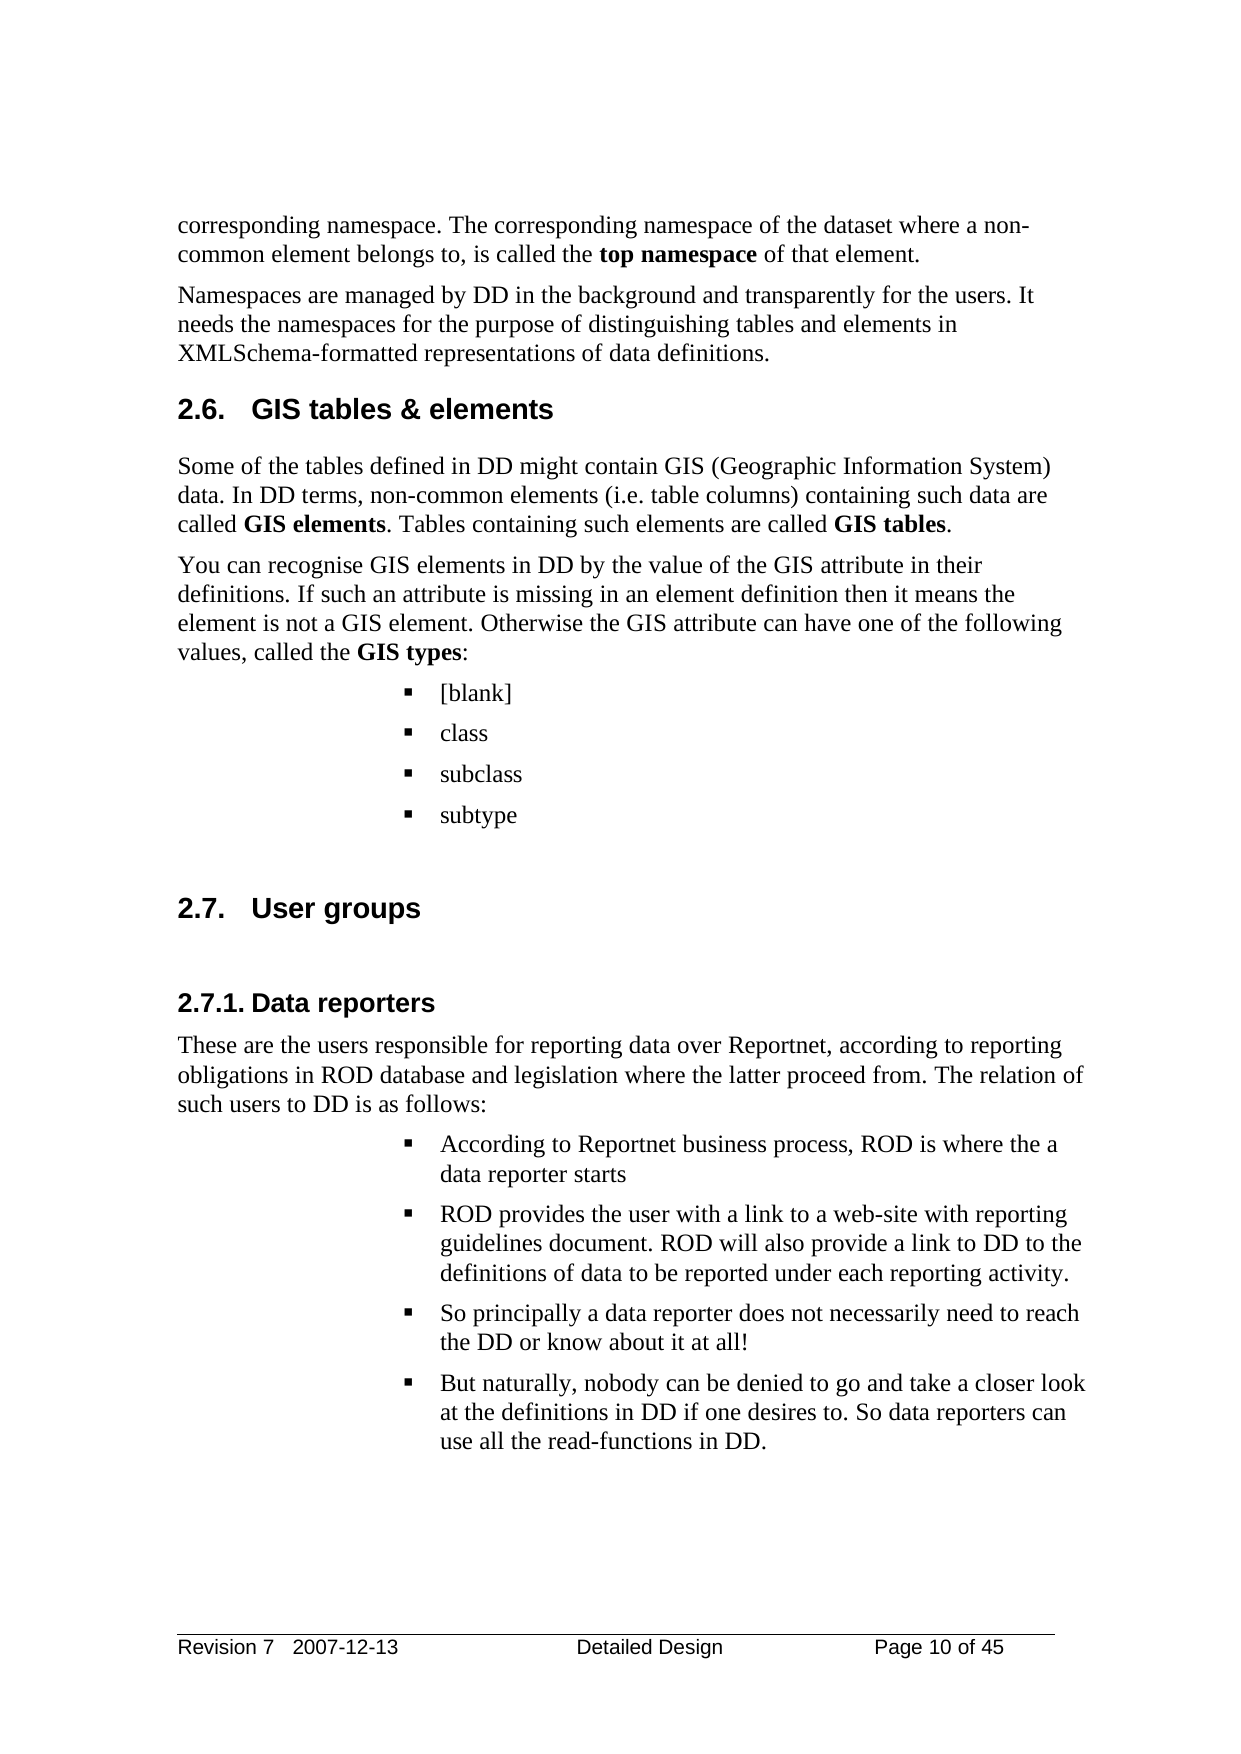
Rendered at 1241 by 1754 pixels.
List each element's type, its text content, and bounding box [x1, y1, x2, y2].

subtitle User groups [177, 891, 867, 924]
list class [402, 718, 1092, 747]
text You can recognise GIS elements in DD by the value of the GIS attribute in their definitions. If such an attribute is missing in an element definition then it means the element is not a GIS element. Otherwise the GIS attribute can have one of the following values, called the GIS types: [177, 549, 1092, 666]
subtitle GIS tables & elements [177, 392, 1092, 426]
subtitle Data reporters [177, 987, 945, 1018]
text Namespaces are managed by DD in the background and transparently for the users. It needs the namespaces for the purpose of distinguishing tables and elements in XMLSchema-formatted representations of data definitions. [177, 280, 1092, 367]
list subtype [402, 800, 1092, 829]
text Some of the tables defined in DD might contain GIS (Geographic Information System) data. In DD terms, non-common elements (i.e. table columns) containing such data are called GIS elements. Tables containing such elements are called GIS tables. [177, 451, 1092, 538]
text corresponding namespace. The corresponding namespace of the dataset where a non-common element belongs to, is called the top namespace of that element. [177, 210, 1092, 268]
list But naturally, nobody can be denied to go and take a closer look at the definitions in DD if one desires to. So data reporters can use all the read-functions in DD. [402, 1368, 1092, 1455]
list ROD provides the user with a link to a web-site with reporting guidelines document. ROD will also provide a link to DD to the definitions of data to be reported under each reporting activity. [402, 1199, 1092, 1286]
text These are the users responsible for reporting data over Reportnet, according to reporting obligations in ROD database and legislation where the latter proceed from. The relation of such users to DD is as follows: [177, 1030, 1092, 1118]
list [blank] [402, 677, 1092, 707]
list subclass [402, 759, 1092, 788]
list According to Reportnet business process, ROD is where the a data reporter starts [402, 1129, 1092, 1187]
list So principally a data reporter does not necessarily need to reach the DD or know about it at all! [402, 1298, 1092, 1356]
